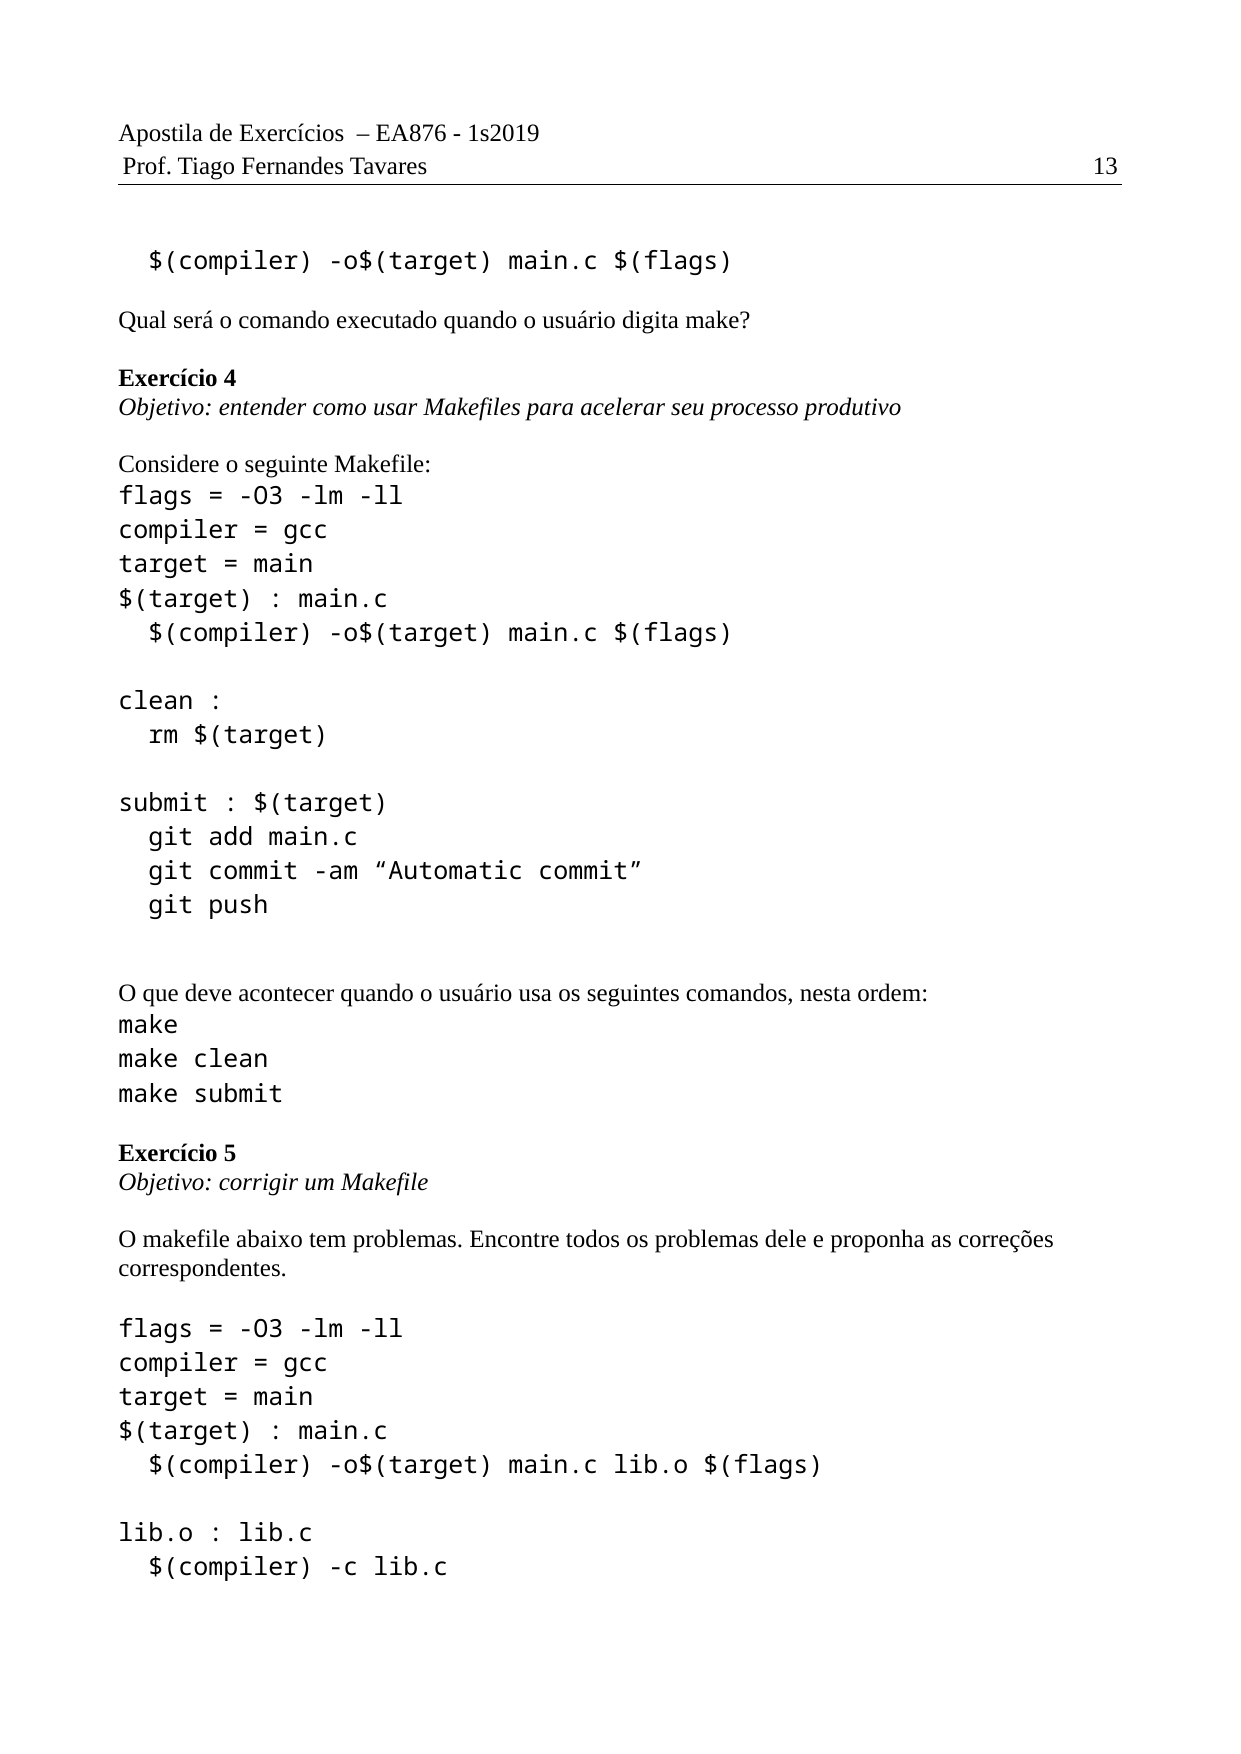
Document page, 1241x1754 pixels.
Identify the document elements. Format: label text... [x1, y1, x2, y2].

text compiler = gcc [118, 1344, 1122, 1379]
text target = main [118, 1379, 1122, 1413]
text $(target) : main.c [118, 580, 1122, 614]
text clean : [118, 682, 1122, 716]
text compiler = gcc [118, 512, 1122, 546]
text $(compiler) -c lib.c [118, 1549, 1122, 1583]
text Qual será o comando executado quando o usuário digita make? [118, 306, 1122, 334]
text O makefile abaixo tem problemas. Encontre todos os problemas dele e proponha as correções correspondentes. [118, 1224, 1122, 1282]
text Exercício 5 [118, 1138, 1122, 1167]
text make submit [118, 1075, 1122, 1109]
text make clean [118, 1041, 1122, 1075]
text Objetivo: entender como usar Makefiles para acelerar seu processo produtivo [118, 392, 1122, 421]
text target = main [118, 546, 1122, 580]
text $(compiler) -o$(target) main.c lib.o $(flags) [118, 1447, 1122, 1481]
text Exercício 4 [118, 363, 1122, 392]
text $(target) : main.c [118, 1413, 1122, 1447]
text submit : $(target) [118, 784, 1122, 819]
text Considere o seguinte Makefile: [118, 449, 1122, 478]
text git push [118, 887, 1122, 921]
text git commit -am “Automatic commit” [118, 853, 1122, 887]
text $(compiler) -o$(target) main.c $(flags) [118, 243, 1122, 277]
text rm $(target) [118, 716, 1122, 751]
text make [118, 1007, 1122, 1041]
text flags = -O3 -lm -ll [118, 478, 1122, 512]
text O que deve acontecer quando o usuário usa os seguintes comandos, nesta ordem: [118, 978, 1122, 1007]
text flags = -O3 -lm -ll [118, 1311, 1122, 1344]
text git add main.c [118, 819, 1122, 853]
text $(compiler) -o$(target) main.c $(flags) [118, 614, 1122, 648]
text lib.o : lib.c [118, 1515, 1122, 1549]
text Objetivo: corrigir um Makefile [118, 1167, 1122, 1196]
